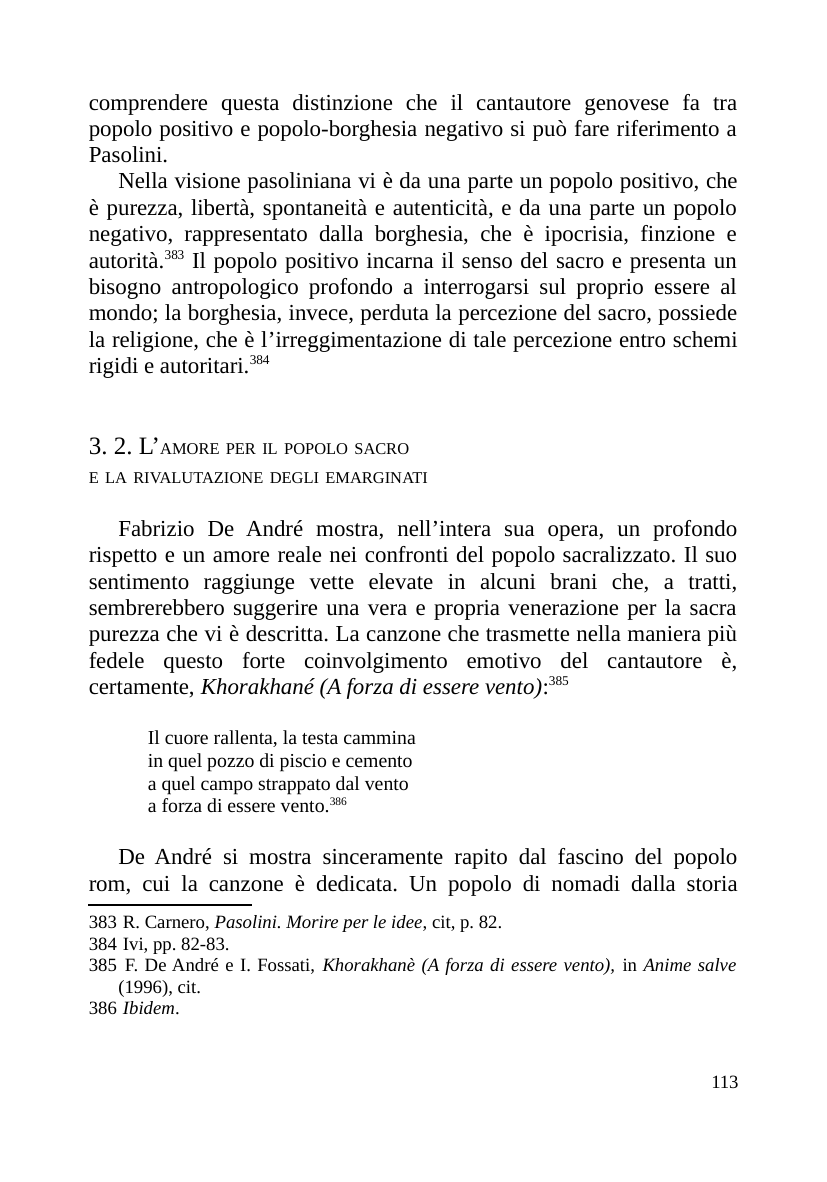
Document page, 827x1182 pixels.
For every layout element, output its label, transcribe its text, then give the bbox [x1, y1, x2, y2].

text a quel campo strappato dal vento [148, 771, 679, 794]
text R. Carnero, Pasolini. Morire per le idee, cit, p. 82. [88, 911, 738, 932]
text e la rivalutazione degli emarginati [88, 460, 738, 489]
text Ivi, pp. 82-83. [88, 932, 738, 954]
text Fabrizio De André mostra, nell’intera sua opera, un profondo rispetto e un amore reale nei confronti del popolo sacralizzato. Il suo sentimento raggiunge vette elevate in alcuni brani che, a tratti, sembrerebbero suggerire una vera e propria venerazione per la sacra purezza che vi è descritta. La canzone che trasmette nella maniera più fedele questo forte coinvolgimento emotivo del cantautore è, certamente, Khorakhané (A forza di essere vento): [88, 515, 738, 699]
text a forza di essere vento. [148, 794, 679, 817]
text in quel pozzo di piscio e cemento [148, 749, 679, 771]
text Ibidem. [88, 997, 738, 1019]
text F. De André e I. Fossati, Khorakhanè (A forza di essere vento), in Anime salve (1996), cit. [88, 954, 738, 997]
text 3. 2. L’amore per il popolo sacro [88, 431, 738, 460]
text Nella visione pasoliniana vi è da una parte un popolo positivo, che è purezza, libertà, spontaneità e autenticità, e da una parte un popolo negativo, rappresentato dalla borghesia, che è ipocrisia, finzione e autorità. Il popolo positivo incarna il senso del sacro e presenta un bisogno antropologico profondo a interrogarsi sul proprio essere al mondo; la borghesia, invece, perduta la percezione del sacro, possiede la religione, che è l’irreggimentazione di tale percezione entro schemi rigidi e autoritari. [88, 168, 738, 378]
text comprendere questa distinzione che il cantautore genovese fa tra popolo positivo e popolo-borghesia negativo si può fare riferimento a Pasolini. [88, 88, 738, 168]
text De André si mostra sinceramente rapito dal fascino del popolo rom, cui la canzone è dedicata. Un popolo di nomadi dalla storia [88, 843, 738, 896]
text Il cuore rallenta, la testa cammina [148, 726, 679, 749]
